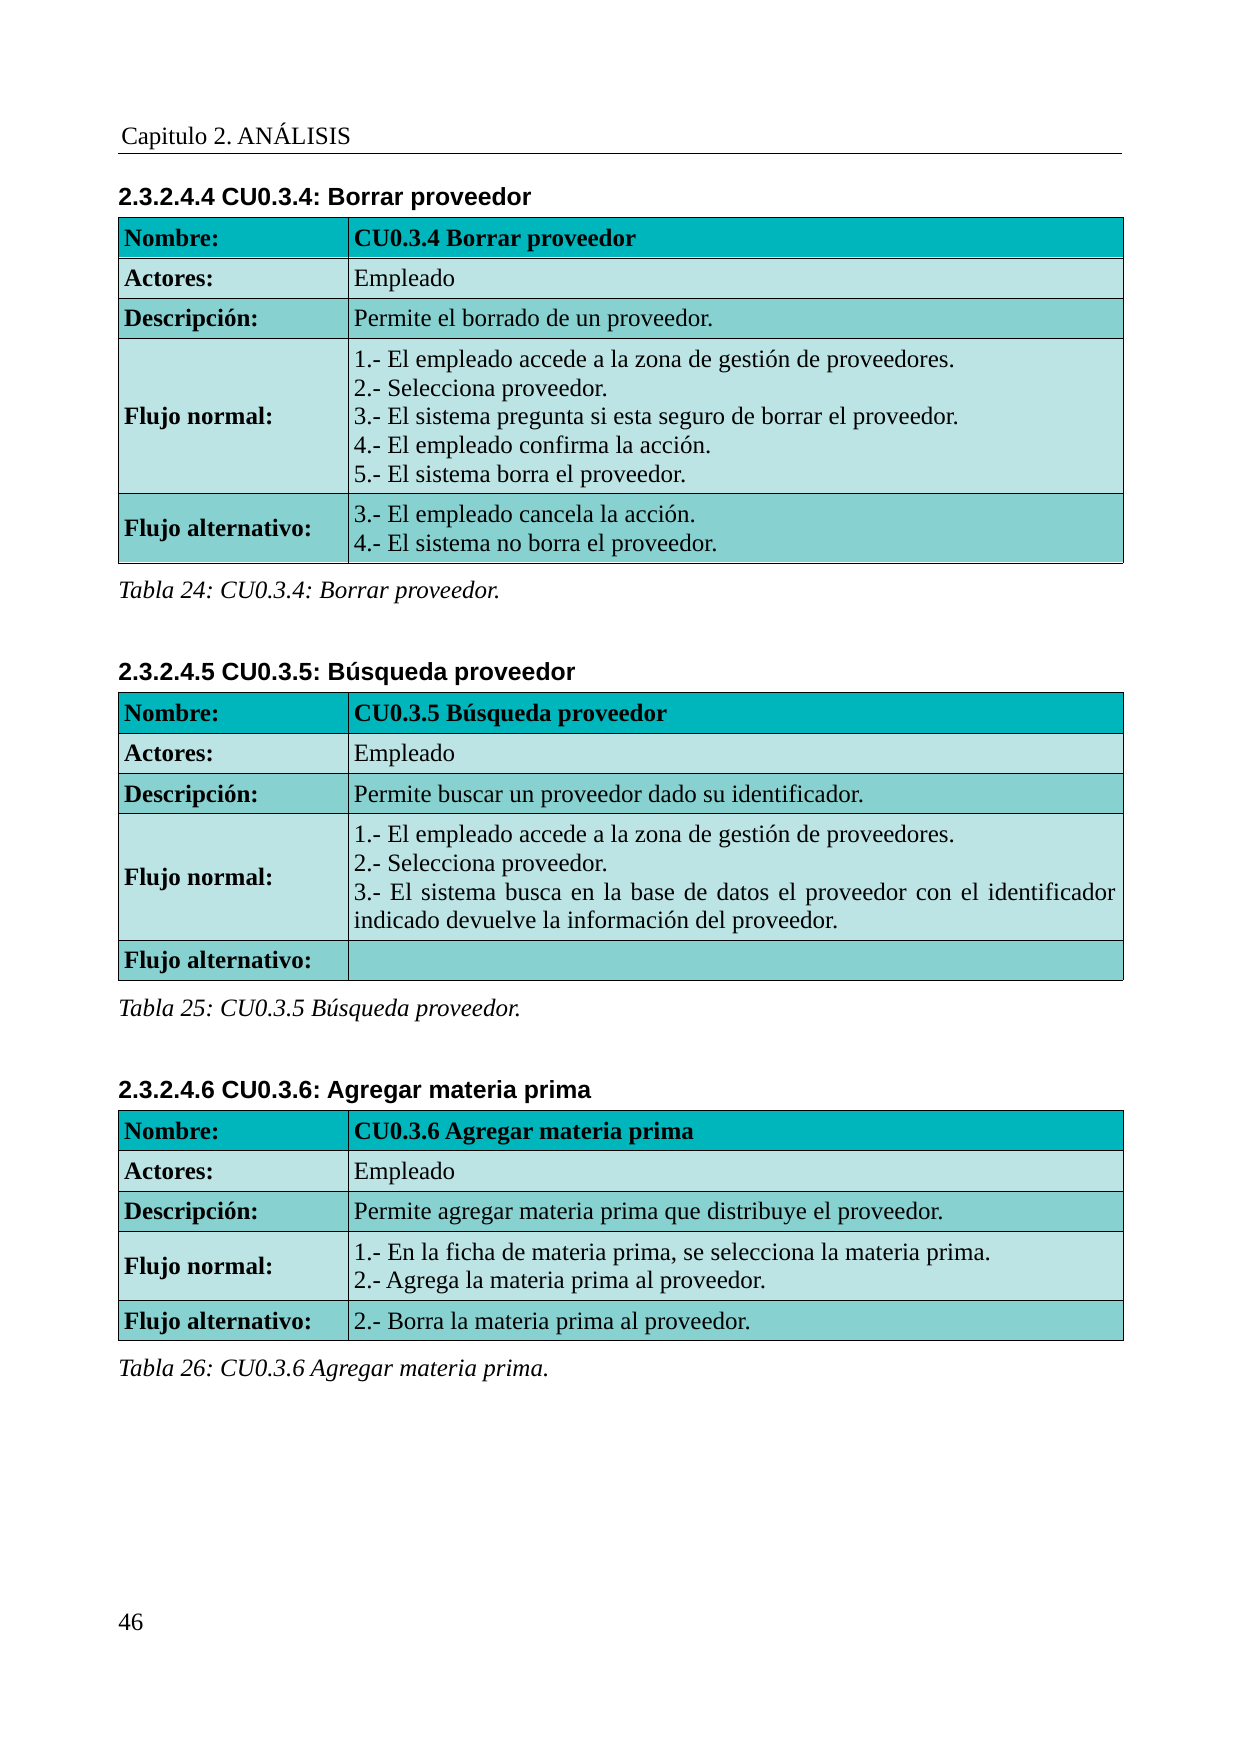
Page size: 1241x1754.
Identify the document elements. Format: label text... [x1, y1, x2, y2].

table_cell 1.- El empleado accede a la zona de gestión de proveedores. 2.- Selecciona proveedor. 3.- El sistema pregunta si esta seguro de borrar el proveedor. 4.- El empleado confirma la acción. 5.- El sistema borra el proveedor. [349, 339, 1123, 493]
table_cell [349, 941, 1123, 980]
table_cell Actores: [119, 1151, 348, 1191]
table_cell Flujo normal: [119, 1232, 348, 1300]
table_cell Permite agregar materia prima que distribuye el proveedor. [349, 1192, 1123, 1231]
table_cell Actores: [119, 259, 348, 298]
table_header CU0.3.4 Borrar proveedor [349, 218, 1123, 257]
table_cell 3.- El empleado cancela la acción. 4.- El sistema no borra el proveedor. [349, 494, 1123, 562]
text Tabla 24: CU0.3.4: Borrar proveedor. [118, 575, 1122, 604]
text Tabla 25: CU0.3.5 Búsqueda proveedor. [118, 993, 1122, 1021]
table_cell 2.- Borra la materia prima al proveedor. [349, 1301, 1123, 1340]
table_header Nombre: [119, 1111, 348, 1150]
table_cell Empleado [349, 259, 1123, 298]
table_cell Permite buscar un proveedor dado su identificador. [349, 774, 1123, 813]
table_cell Actores: [119, 734, 348, 773]
table_cell Descripción: [119, 774, 348, 813]
table_cell 1.- En la ficha de materia prima, se selecciona la materia prima. 2.- Agrega la materia prima al proveedor. [349, 1232, 1123, 1300]
table_cell Empleado [349, 1151, 1123, 1191]
table_header Nombre: [119, 218, 348, 257]
table_cell Descripción: [119, 299, 348, 338]
subtitle 2.3.2.4.6 CU0.3.6: Agregar materia prima [118, 1075, 1122, 1104]
table_header Nombre: [119, 693, 348, 733]
table_cell Empleado [349, 734, 1123, 773]
table_cell 1.- El empleado accede a la zona de gestión de proveedores. 2.- Selecciona proveedor. 3.- El sistema busca en la base de datos el proveedor con el identificador indicado devuelve la información del proveedor. [349, 814, 1123, 940]
table_cell Flujo alternativo: [119, 1301, 348, 1340]
subtitle 2.3.2.4.5 CU0.3.5: Búsqueda proveedor [118, 657, 1122, 686]
table_header CU0.3.5 Búsqueda proveedor [349, 693, 1123, 733]
table_cell Descripción: [119, 1192, 348, 1231]
table_cell Flujo alternativo: [119, 941, 348, 980]
table_cell Flujo alternativo: [119, 494, 348, 562]
table_header CU0.3.6 Agregar materia prima [349, 1111, 1123, 1150]
table_cell Flujo normal: [119, 814, 348, 940]
table_cell Flujo normal: [119, 339, 348, 493]
subtitle 2.3.2.4.4 CU0.3.4: Borrar proveedor [118, 182, 1122, 211]
text Tabla 26: CU0.3.6 Agregar materia prima. [118, 1353, 1122, 1382]
table_cell Permite el borrado de un proveedor. [349, 299, 1123, 338]
